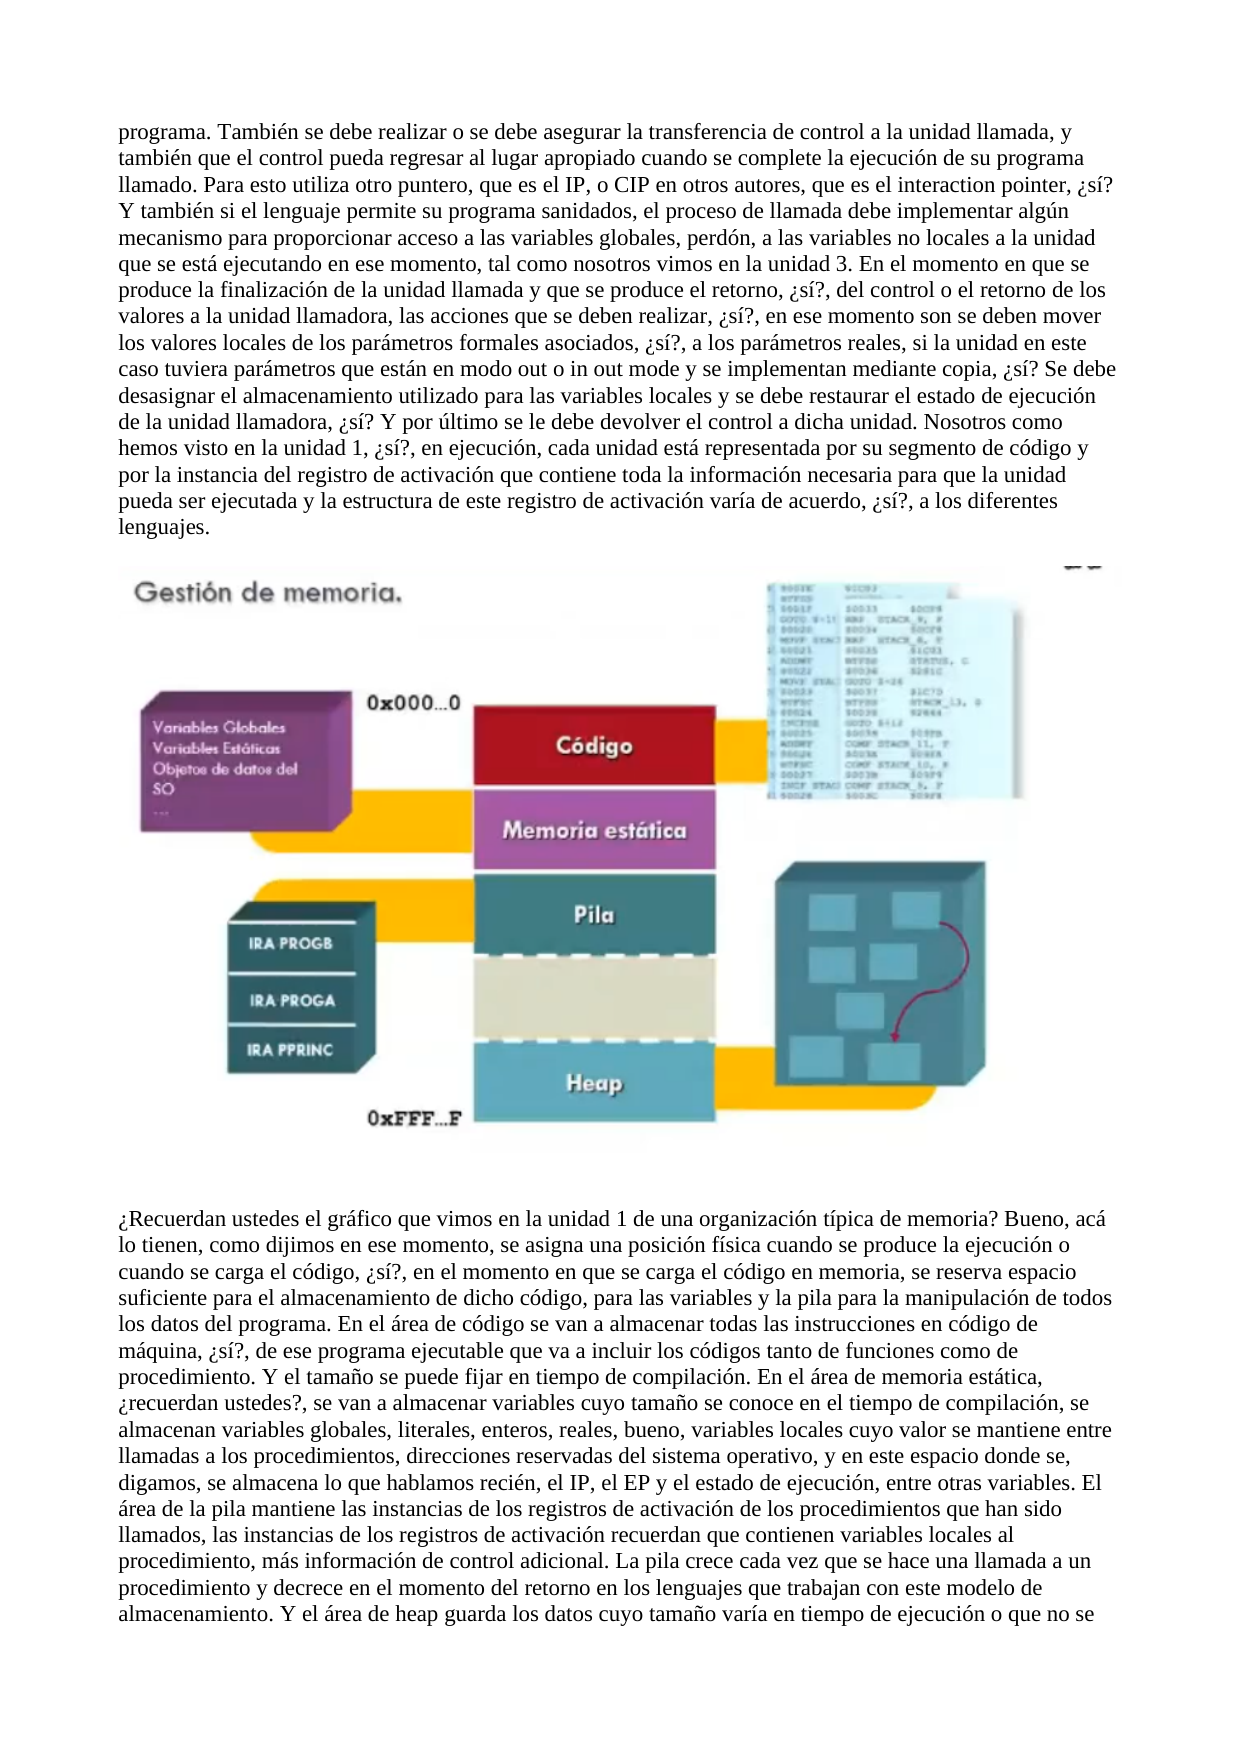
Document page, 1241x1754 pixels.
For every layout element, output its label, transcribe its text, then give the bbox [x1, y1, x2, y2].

text ¿Recuerdan ustedes el gráfico que vimos en la unidad 1 de una organización típica de memoria? Bueno, acá lo tienen, como dijimos en ese momento, se asigna una posición física cuando se produce la ejecución o cuando se carga el código, ¿sí?, en el momento en que se carga el código en memoria, se reserva espacio suficiente para el almacenamiento de dicho código, para las variables y la pila para la manipulación de todos los datos del programa. En el área de código se van a almacenar todas las instrucciones en código de máquina, ¿sí?, de ese programa ejecutable que va a incluir los códigos tanto de funciones como de procedimiento. Y el tamaño se puede fijar en tiempo de compilación. En el área de memoria estática, ¿recuerdan ustedes?, se van a almacenar variables cuyo tamaño se conoce en el tiempo de compilación, se almacenan variables globales, literales, enteros, reales, bueno, variables locales cuyo valor se mantiene entre llamadas a los procedimientos, direcciones reservadas del sistema operativo, y en este espacio donde se, digamos, se almacena lo que hablamos recién, el IP, el EP y el estado de ejecución, entre otras variables. El área de la pila mantiene las instancias de los registros de activación de los procedimientos que han sido llamados, las instancias de los registros de activación recuerdan que contienen variables locales al procedimiento, más información de control adicional. La pila crece cada vez que se hace una llamada a un procedimiento y decrece en el momento del retorno en los lenguajes que trabajan con este modelo de almacenamiento. Y el área de heap guarda los datos cuyo tamaño varía en tiempo de ejecución o que no se [118, 1205, 1122, 1627]
picture [118, 566, 1123, 1153]
text programa. También se debe realizar o se debe asegurar la transferencia de control a la unidad llamada, y también que el control pueda regresar al lugar apropiado cuando se complete la ejecución de su programa llamado. Para esto utiliza otro puntero, que es el IP, o CIP en otros autores, que es el interaction pointer, ¿sí? Y también si el lenguaje permite su programa sanidados, el proceso de llamada debe implementar algún mecanismo para proporcionar acceso a las variables globales, perdón, a las variables no locales a la unidad que se está ejecutando en ese momento, tal como nosotros vimos en la unidad 3. En el momento en que se produce la finalización de la unidad llamada y que se produce el retorno, ¿sí?, del control o el retorno de los valores a la unidad llamadora, las acciones que se deben realizar, ¿sí?, en ese momento son se deben mover los valores locales de los parámetros formales asociados, ¿sí?, a los parámetros reales, si la unidad en este caso tuviera parámetros que están en modo out o in out mode y se implementan mediante copia, ¿sí? Se debe desasignar el almacenamiento utilizado para las variables locales y se debe restaurar el estado de ejecución de la unidad llamadora, ¿sí? Y por último se le debe devolver el control a dicha unidad. Nosotros como hemos visto en la unidad 1, ¿sí?, en ejecución, cada unidad está representada por su segmento de código y por la instancia del registro de activación que contiene toda la información necesaria para que la unidad pueda ser ejecutada y la estructura de este registro de activación varía de acuerdo, ¿sí?, a los diferentes lenguajes. [118, 118, 1122, 540]
